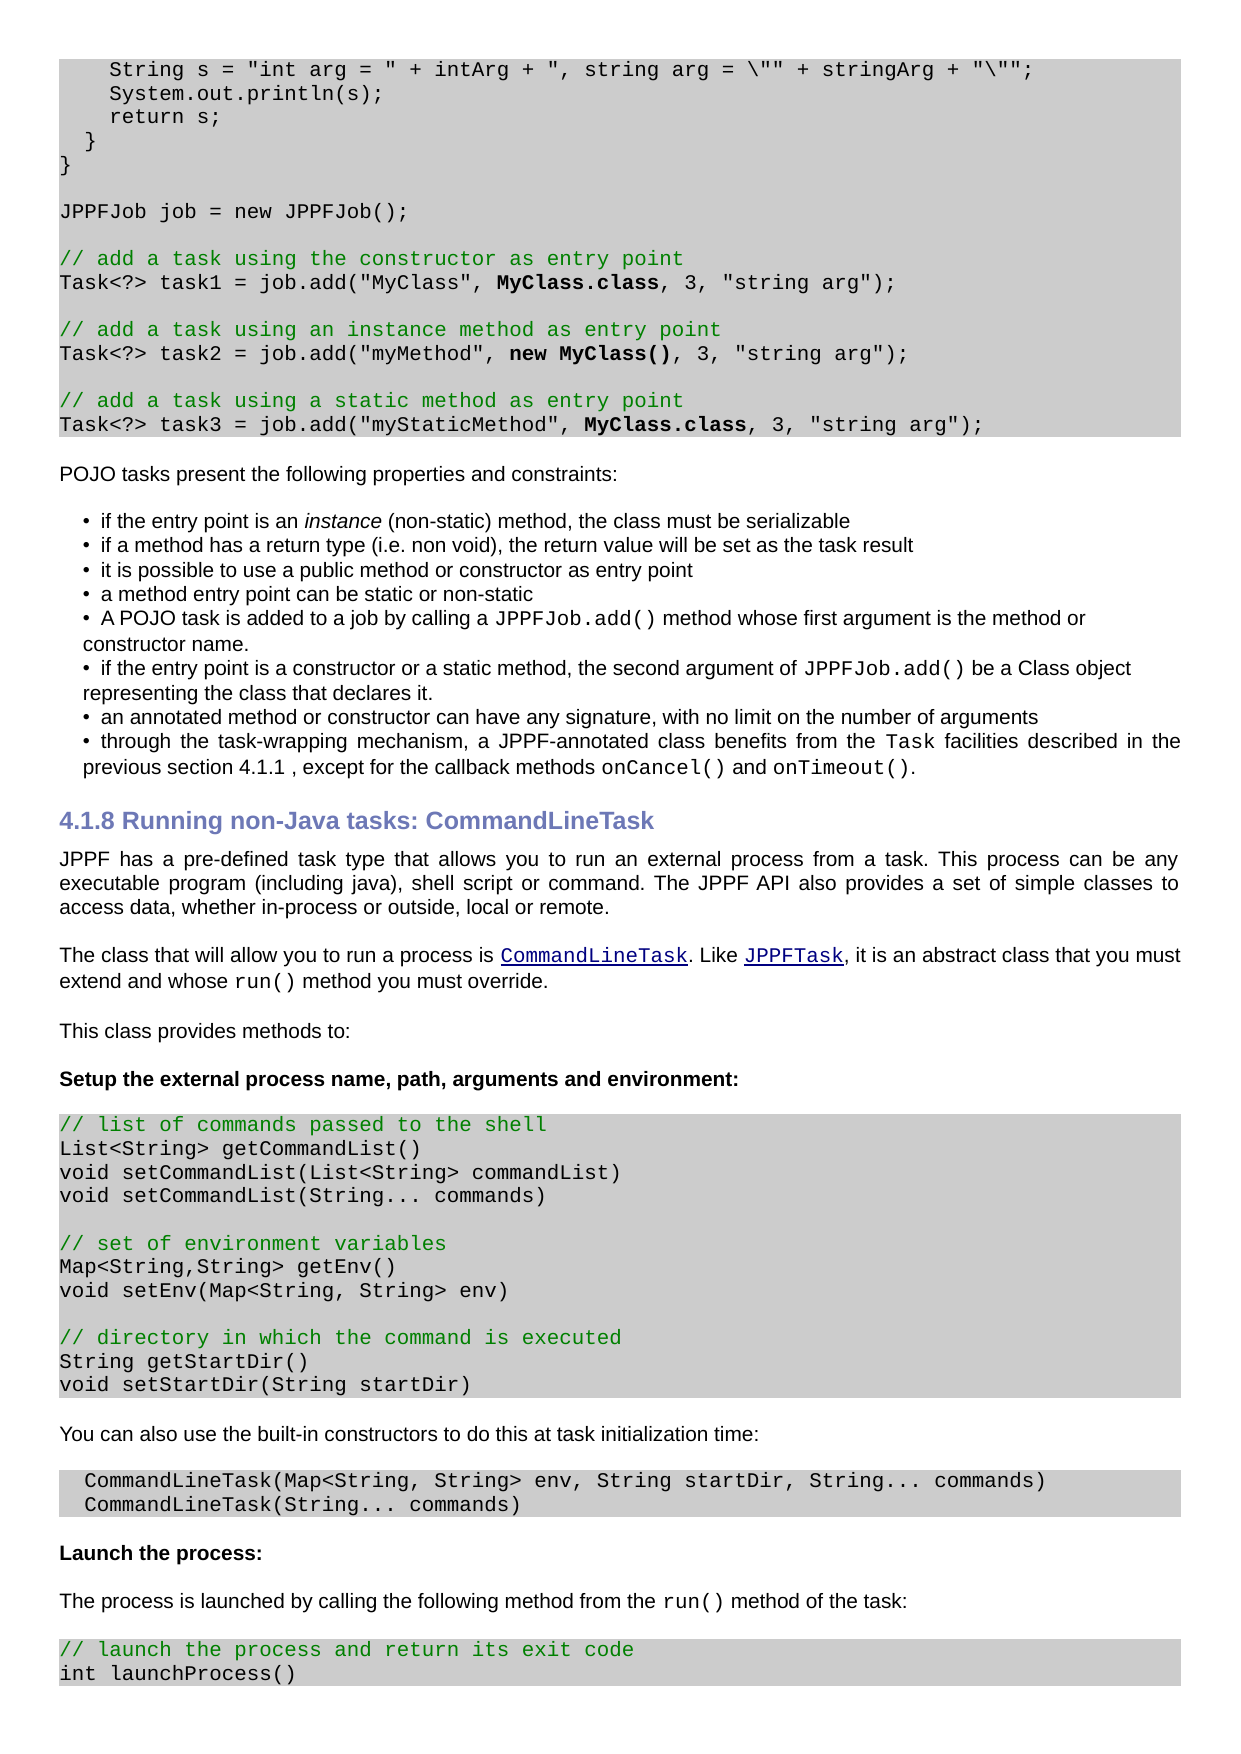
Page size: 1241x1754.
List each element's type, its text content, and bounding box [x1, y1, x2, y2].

text void setEnv(Map<String, String> env) [59, 1280, 1181, 1303]
text void setCommandList(List<String> commandList) [59, 1162, 1181, 1185]
text // list of commands passed to the shell [59, 1114, 1181, 1138]
text List<String> getCommandList() [59, 1138, 1181, 1162]
text Task<?> task1 = job.add("MyClass", MyClass.class, 3, "string arg"); [59, 272, 1181, 296]
list through the task-wrapping mechanism, a JPPF-annotated class benefits from the Task facilities described in the previous section 4.1.1, except for the callback methods onCancel() and onTimeout(). [83, 729, 1181, 781]
list if the entry point is a constructor or a static method, the second argument of JPPFJob.add() be a Class object representing the class that declares it. [83, 655, 1181, 705]
text Launch the process: [59, 1541, 1181, 1565]
list it is possible to use a public method or constructor as entry point [83, 557, 1181, 581]
text } [59, 130, 1181, 154]
subtitle Running non-Java tasks: CommandLineTask [59, 806, 1181, 834]
text JPPFJob job = new JPPFJob(); [59, 201, 1181, 224]
text // add a task using an instance method as entry point [59, 319, 1181, 343]
text This class provides methods to: [59, 1018, 1181, 1042]
list A POJO task is added to a job by calling a JPPFJob.add() method whose first argument is the method or constructor name. [83, 606, 1181, 655]
text Task<?> task3 = job.add("myStaticMethod", MyClass.class, 3, "string arg"); [59, 414, 1181, 437]
text CommandLineTask(String... commands) [59, 1494, 1181, 1517]
text // launch the process and return its exit code [59, 1639, 1181, 1663]
text The class that will allow you to run a process is CommandLineTask. Like JPPFTask, it is an abstract class that you must extend and whose run() method you must override. [59, 943, 1181, 994]
text int launchProcess() [59, 1663, 1181, 1686]
list if a method has a return type (i.e. non void), the return value will be set as the task result [83, 533, 1181, 557]
text The process is launched by calling the following method from the run() method of the task: [59, 1589, 1181, 1615]
text void setCommandList(String... commands) [59, 1185, 1181, 1209]
text Setup the external process name, path, arguments and environment: [59, 1066, 1181, 1090]
text void setStartDir(String startDir) [59, 1374, 1181, 1398]
text Task<?> task2 = job.add("myMethod", new MyClass(), 3, "string arg"); [59, 343, 1181, 366]
text Map<String,String> getEnv() [59, 1256, 1181, 1280]
text System.out.println(s); [59, 83, 1181, 106]
text String getStartDir() [59, 1351, 1181, 1374]
text // set of environment variables [59, 1233, 1181, 1256]
text } [59, 154, 1181, 177]
text // directory in which the command is executed [59, 1327, 1181, 1351]
text String s = "int arg = " + intArg + ", string arg = \"" + stringArg + "\""; [59, 59, 1181, 83]
text return s; [59, 106, 1181, 130]
list if the entry point is an instance (non-static) method, the class must be serializable [83, 509, 1181, 533]
text You can also use the built-in constructors to do this at task initialization time: [59, 1422, 1181, 1446]
text POJO tasks present the following properties and constraints: [59, 461, 1181, 485]
text // add a task using the constructor as entry point [59, 248, 1181, 272]
list an annotated method or constructor can have any signature, with no limit on the number of arguments [83, 705, 1181, 729]
text JPPF has a pre-defined task type that allows you to run an external process from a task. This process can be any executable program (including java), shell script or command. The JPPF API also provides a set of simple classes to access data, whether in-process or outside, local or remote. [59, 847, 1181, 919]
text // add a task using a static method as entry point [59, 390, 1181, 414]
text CommandLineTask(Map<String, String> env, String startDir, String... commands) [59, 1470, 1181, 1494]
list a method entry point can be static or non-static [83, 581, 1181, 606]
